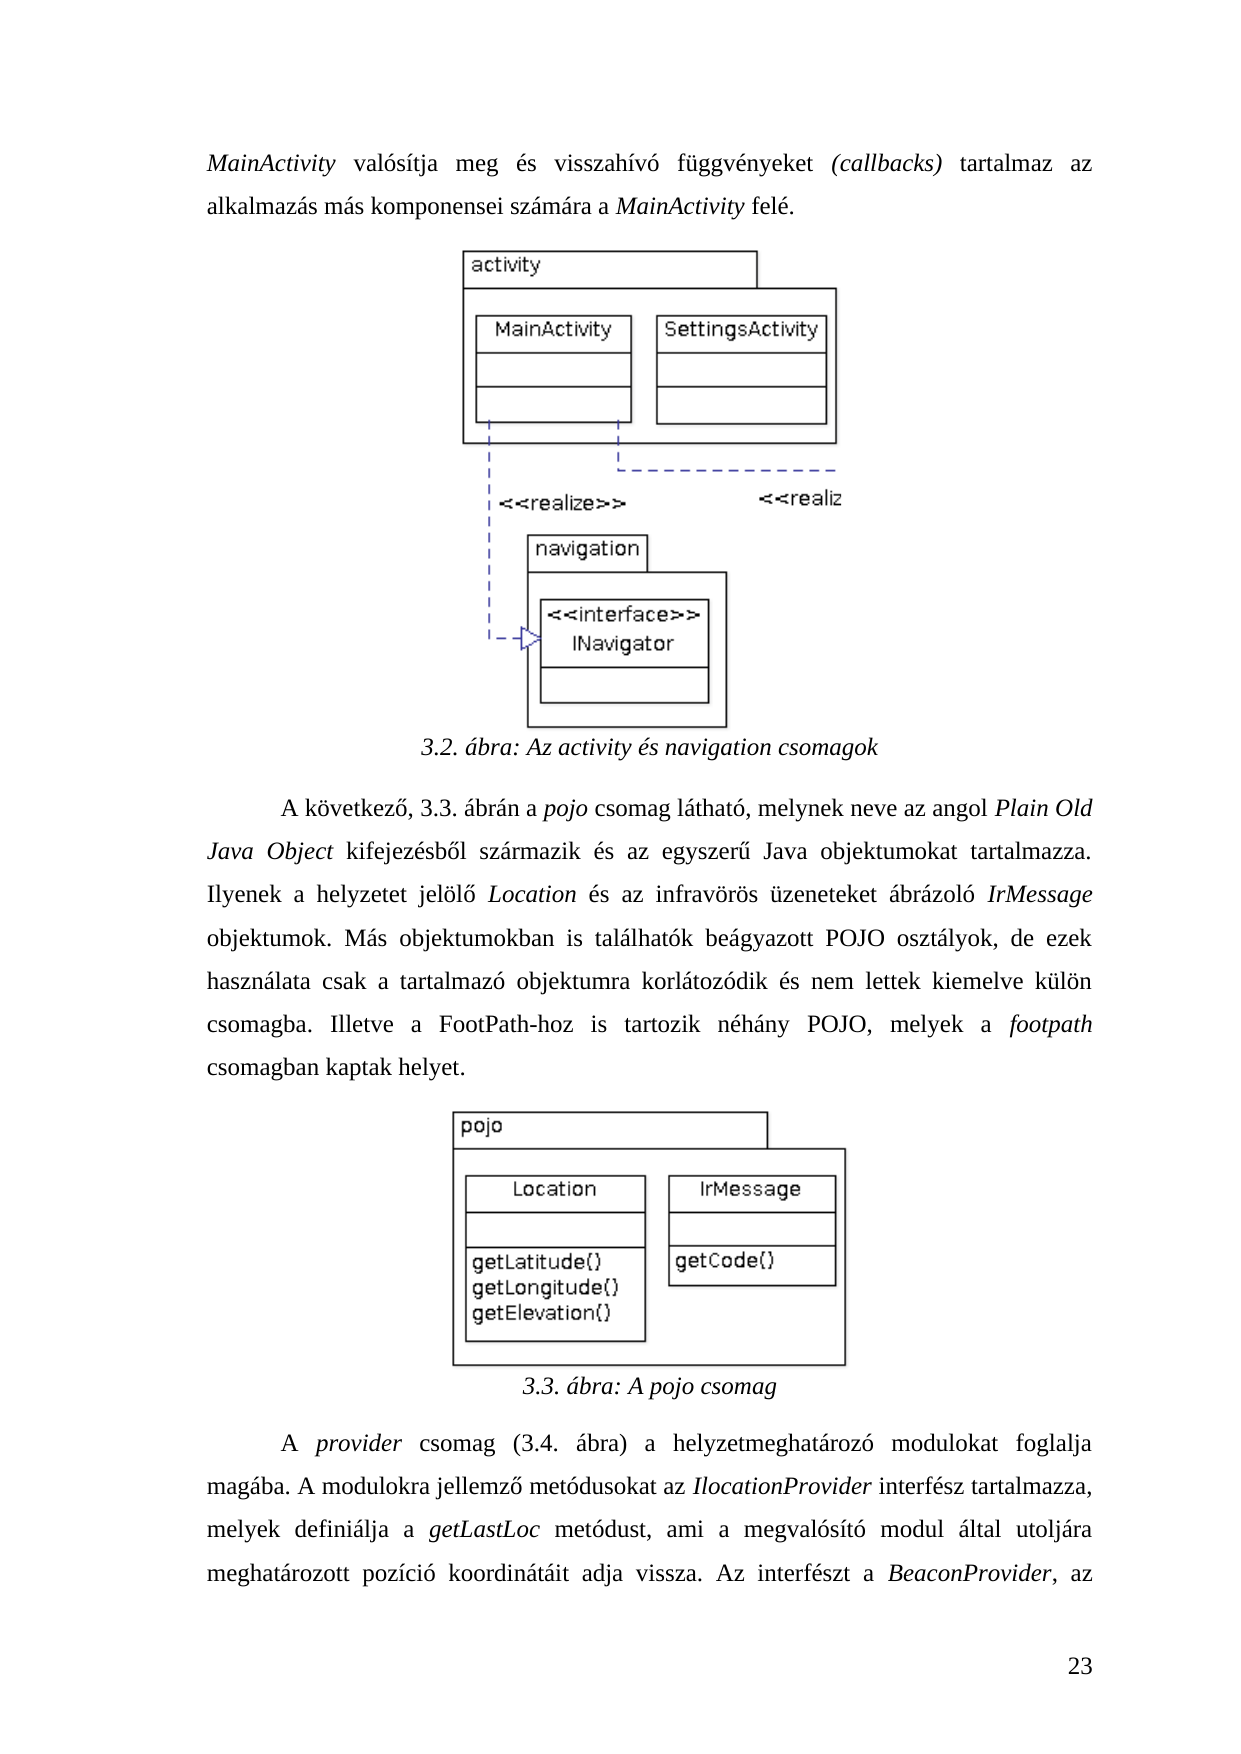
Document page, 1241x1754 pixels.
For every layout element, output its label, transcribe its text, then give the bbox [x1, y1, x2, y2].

table_header [207, 1400, 1093, 1428]
table_header [207, 234, 1093, 732]
table_header [207, 733, 1093, 764]
picture [458, 246, 842, 733]
table_header [207, 765, 1093, 793]
text A provider csomag (3.4. ábra) a helyzetmeghatározó modulokat foglalja magába. A modulokra jellemző metódusokat az IlocationProvider interfész tartalmazza, melyek definiálja a getLastLoc metódust, ami a megvalósító modul által utoljára meghatározott pozíció koordinátáit adja vissza. Az interfészt a BeaconProvider, az [207, 1428, 1093, 1586]
picture [448, 1107, 851, 1371]
text MainActivity valósítja meg és visszahívó függvényeket (callbacks) tartalmaz az alkalmazás más komponensei számára a MainActivity felé. [207, 148, 1093, 219]
text A következő, 3.3. ábrán a pojo csomag látható, melynek neve az angol Plain Old Java Object kifejezésből származik és az egyszerű Java objektumokat tartalmazza. Ilyenek a helyzetet jelölő Location és az infravörös üzeneteket ábrázoló IrMessage objektumok. Más objektumokban is találhatók beágyazott POJO osztályok, de ezek használata csak a tartalmazó objektumra korlátozódik és nem lettek kiemelve külön csomagba. Illetve a FootPath-hoz is tartozik néhány POJO, melyek a footpath csomagban kaptak helyet. [207, 793, 1093, 1081]
table_header [207, 1095, 1093, 1399]
